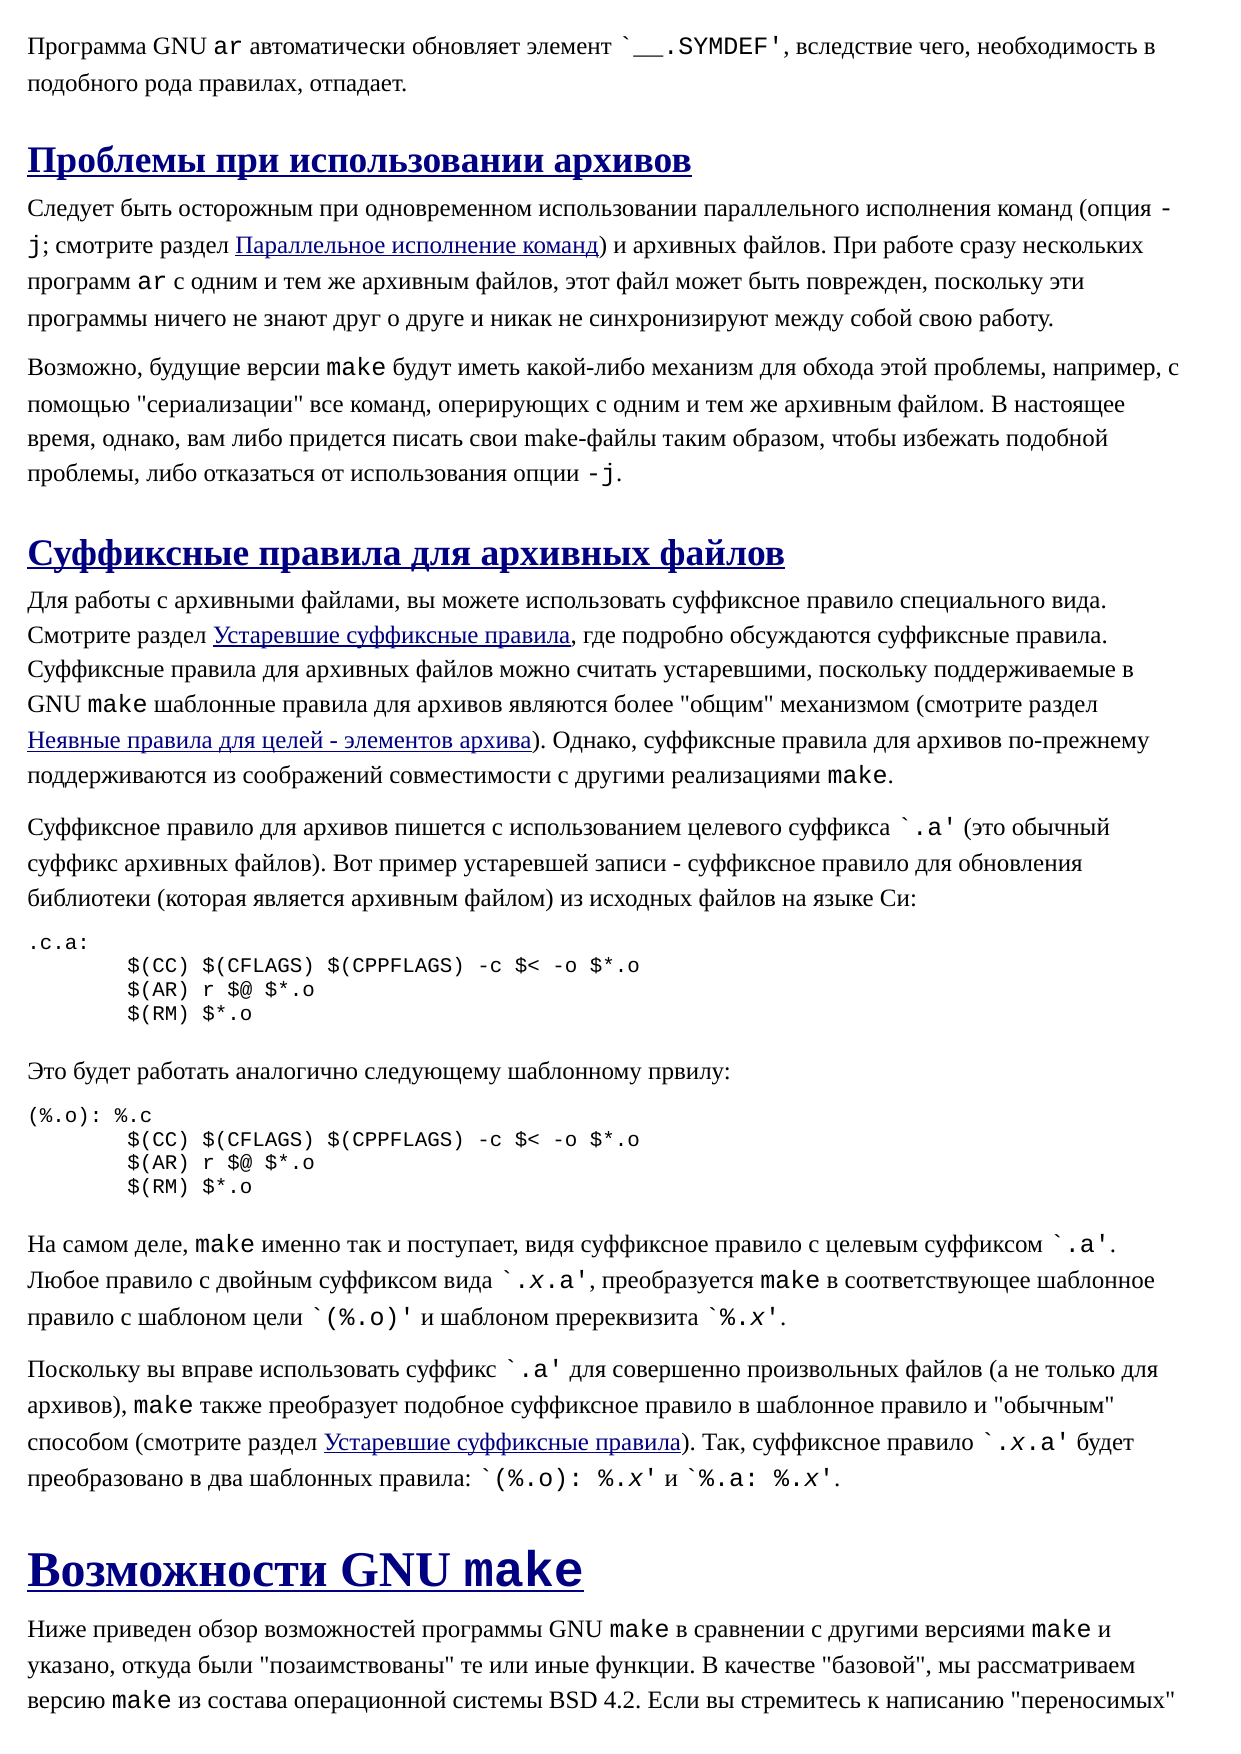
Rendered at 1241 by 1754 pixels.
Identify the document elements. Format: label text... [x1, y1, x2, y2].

text Суффиксное правило для архивов пишется с использованием целевого суффикса `.a' (это обычный суффикс архивных файлов). Вот пример устаревшей записи - суффиксное правило для обновления библиотеки (которая является архивным файлом) из исходных файлов на языке Си: [27, 812, 1185, 911]
subtitle Суффиксные правила для архивных файлов [27, 530, 1185, 573]
text Это будет работать аналогично следующему шаблонному првилу: [27, 1056, 1185, 1084]
text $(RM) $*.o [27, 1176, 1185, 1199]
text Программа GNU ar автоматически обновляет элемент `__.SYMDEF', вследствие чего, необходимость в подобного рода правилах, отпадает. [27, 31, 1185, 97]
text Следует быть осторожным при одновременном использовании параллельного исполнения команд (опция -j; смотрите раздел Параллельное исполнение команд) и архивных файлов. При работе сразу нескольких программ ar с одним и тем же архивным файлов, этот файл может быть поврежден, поскольку эти программы ничего не знают друг о друге и никак не синхронизируют между собой свою работу. [27, 193, 1185, 332]
text $(AR) r $@ $*.o [27, 1152, 1185, 1176]
text Поскольку вы вправе использовать суффикс `.a' для совершенно произвольных файлов (а не только для архивов), make также преобразует подобное суффиксное правило в шаблонное правило и "обычным" способом (смотрите раздел Устаревшие суффиксные правила). Так, суффиксное правило `.x.a' будет преобразовано в два шаблонных правила: `(%.o): %.x' и `%.a: %.x'. [27, 1354, 1185, 1494]
subtitle Проблемы при использовании архивов [27, 138, 1185, 181]
text $(CC) $(CFLAGS) $(CPPFLAGS) -c $< -o $*.o [27, 1128, 1185, 1152]
text Возможно, будущие версии make будут иметь какой-либо механизм для обхода этой проблемы, например, с помощью "сериализации" все команд, оперирующих с одним и тем же архивным файлом. В настоящее время, однако, вам либо придется писать свои make-файлы таким образом, чтобы избежать подобной проблемы, либо отказаться от использования опции -j. [27, 352, 1185, 488]
text Для работы с архивными файлами, вы можете использовать суффиксное правило специального вида. Смотрите раздел Устаревшие суффиксные правила, где подробно обсуждаются суффиксные правила. Суффиксные правила для архивных файлов можно считать устаревшими, поскольку поддерживаемые в GNU make шаблонные правила для архивов являются более "общим" механизмом (смотрите раздел Неявные правила для целей - элементов архива). Однако, суффиксные правила для архивов по-прежнему поддерживаются из соображений совместимости с другими реализациями make. [27, 586, 1185, 791]
text $(AR) r $@ $*.o [27, 979, 1185, 1003]
text Ниже приведен обзор возможностей программы GNU make в сравнении с другими версиями make и указано, откуда были "позаимствованы" те или иные функции. В качестве "базовой", мы рассматриваем версию make из состава операционной системы BSD 4.2. Если вы стремитесь к написанию "переносимых" [27, 1614, 1185, 1716]
subtitle Возможности GNU make [27, 1540, 1185, 1602]
text $(RM) $*.o [27, 1003, 1185, 1026]
text На самом деле, make именно так и поступает, видя суффиксное правило с целевым суффиксом `.a'. Любое правило с двойным суффиксом вида `.x.a', преобразуется make в соответствующее шаблонное правило с шаблоном цели `(%.o)' и шаблоном пререквизита `%.x'. [27, 1229, 1185, 1333]
text .c.a: [27, 932, 1185, 955]
text $(CC) $(CFLAGS) $(CPPFLAGS) -c $< -o $*.o [27, 955, 1185, 979]
text (%.o): %.c [27, 1105, 1185, 1128]
